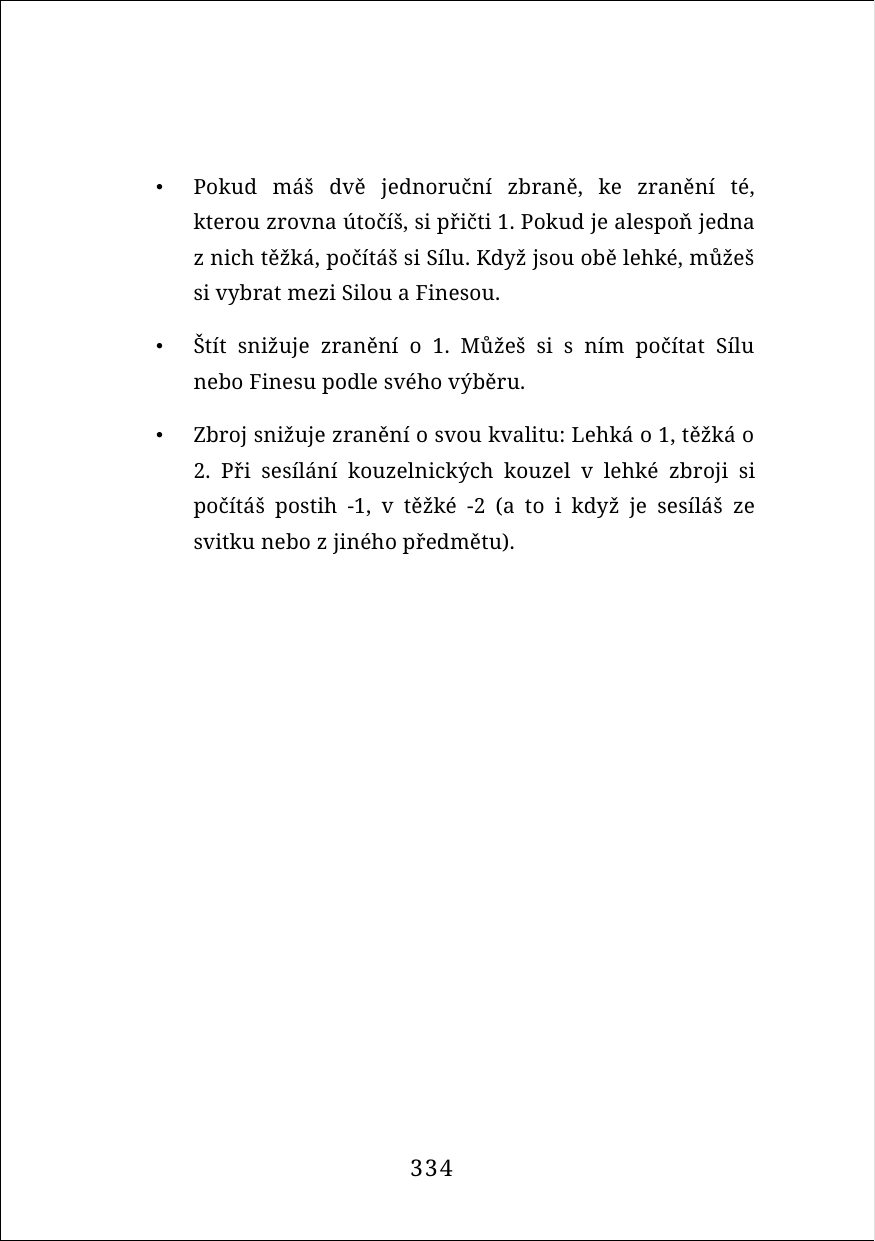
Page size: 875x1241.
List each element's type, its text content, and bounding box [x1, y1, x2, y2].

list Zbroj snižuje zranění o svou kvalitu: Lehká o 1, těžká o 2. Při sesílání kouzelnických kouzel v lehké zbroji si počítáš postih -1, v těžké -2 (a to i když je sesíláš ze svitku nebo z jiného předmětu). [156, 420, 756, 555]
list Pokud máš dvě jednoruční zbraně, ke zranění té, kterou zrovna útočíš, si přičti 1. Pokud je alespoň jedna z nich těžká, počítáš si Sílu. Když jsou obě lehké, můžeš si vybrat mezi Silou a Finesou. [156, 172, 756, 307]
list Štít snižuje zranění o 1. Můžeš si s ním počítat Sílu nebo Finesu podle svého výběru. [156, 332, 756, 396]
